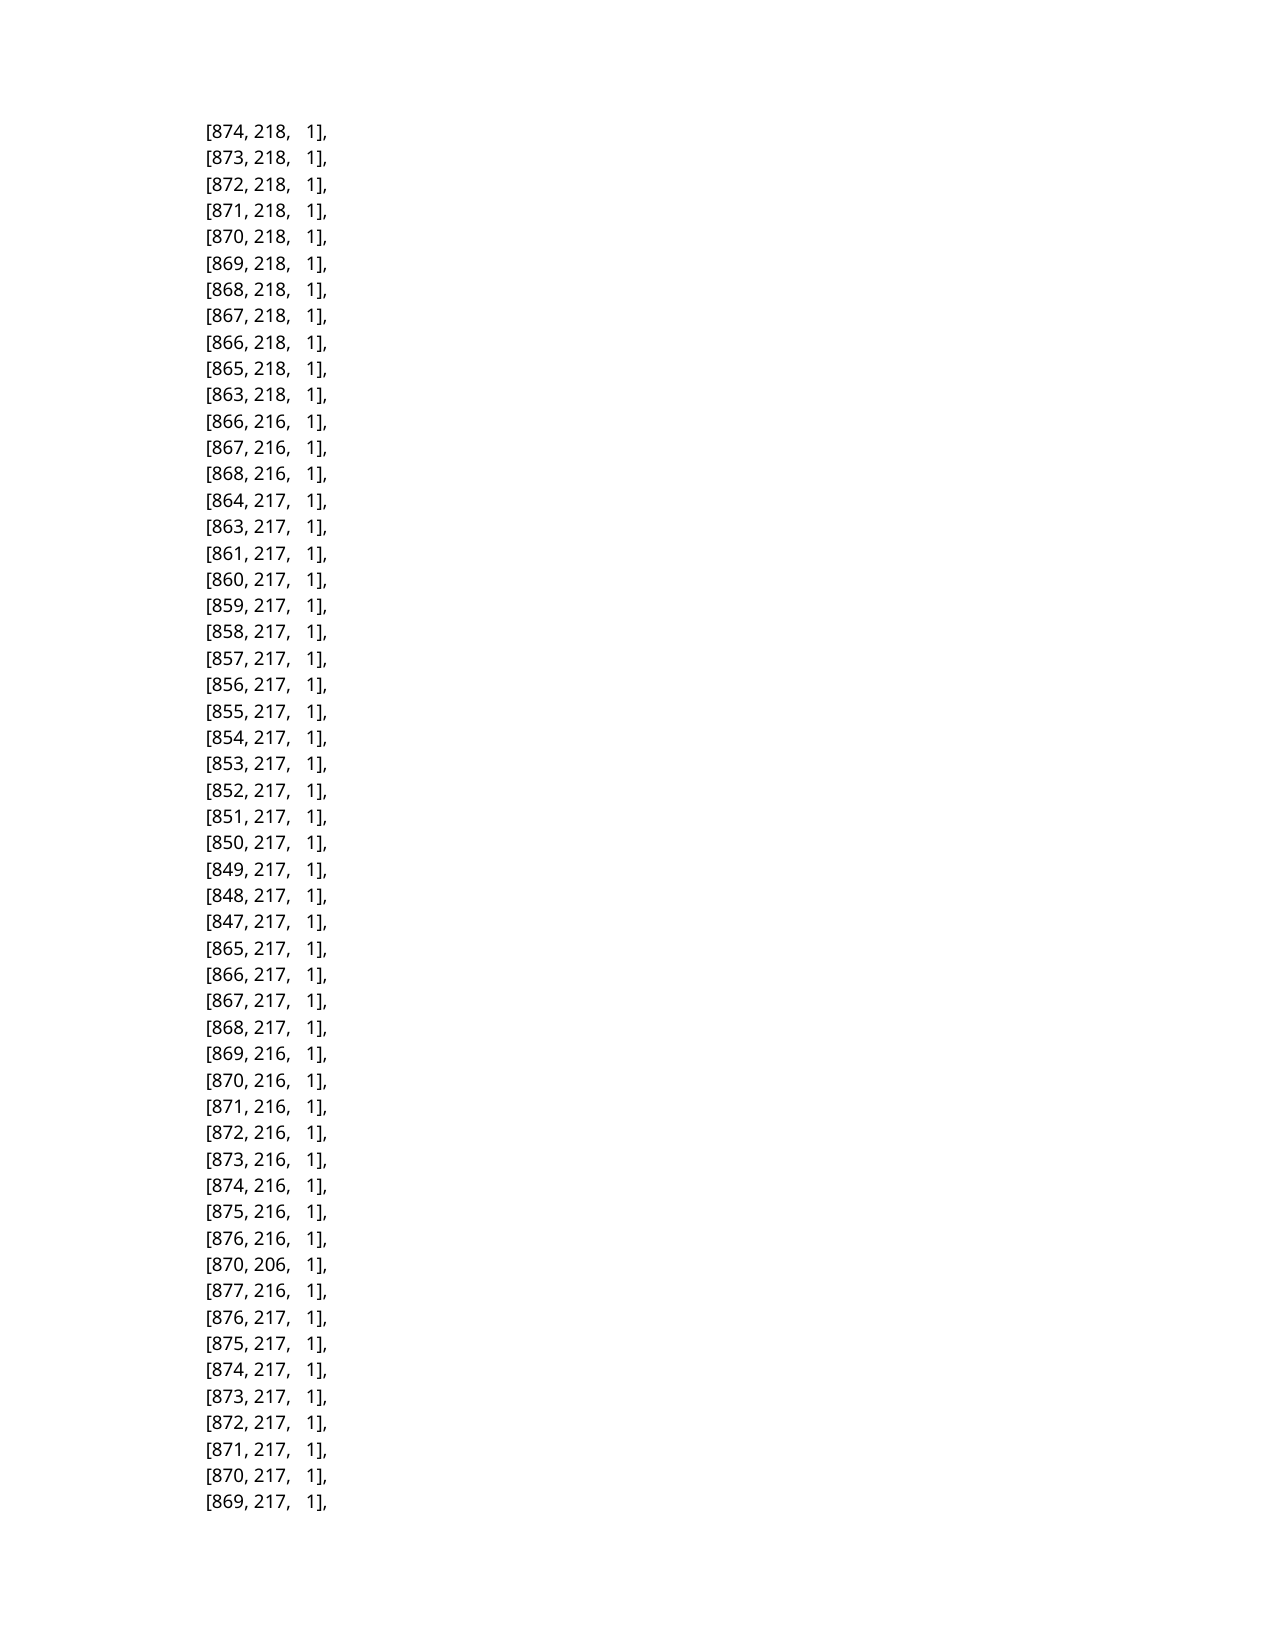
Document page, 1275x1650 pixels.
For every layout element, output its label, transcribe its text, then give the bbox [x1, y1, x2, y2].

text [870, 206, 1], [118, 1251, 1157, 1278]
text [870, 216, 1], [118, 1067, 1157, 1093]
text [873, 217, 1], [118, 1383, 1157, 1409]
text [870, 217, 1], [118, 1462, 1157, 1488]
text [857, 217, 1], [118, 645, 1157, 672]
text [869, 218, 1], [118, 250, 1157, 276]
text [868, 216, 1], [118, 461, 1157, 487]
text [873, 218, 1], [118, 144, 1157, 171]
text [870, 218, 1], [118, 223, 1157, 250]
text [867, 217, 1], [118, 988, 1157, 1014]
text [875, 216, 1], [118, 1199, 1157, 1225]
text [877, 216, 1], [118, 1278, 1157, 1304]
text [847, 217, 1], [118, 909, 1157, 935]
text [866, 218, 1], [118, 329, 1157, 355]
text [858, 217, 1], [118, 619, 1157, 645]
text [865, 217, 1], [118, 935, 1157, 961]
text [873, 216, 1], [118, 1146, 1157, 1172]
text [866, 217, 1], [118, 961, 1157, 988]
text [859, 217, 1], [118, 592, 1157, 619]
text [864, 217, 1], [118, 487, 1157, 513]
text [865, 218, 1], [118, 355, 1157, 382]
text [863, 217, 1], [118, 513, 1157, 540]
text [872, 218, 1], [118, 171, 1157, 197]
text [875, 217, 1], [118, 1330, 1157, 1357]
text [853, 217, 1], [118, 751, 1157, 777]
text [876, 217, 1], [118, 1304, 1157, 1330]
text [851, 217, 1], [118, 803, 1157, 830]
text [871, 218, 1], [118, 197, 1157, 223]
text [876, 216, 1], [118, 1225, 1157, 1251]
text [850, 217, 1], [118, 830, 1157, 856]
text [868, 218, 1], [118, 276, 1157, 303]
text [861, 217, 1], [118, 540, 1157, 566]
text [874, 218, 1], [118, 118, 1157, 144]
text [867, 218, 1], [118, 303, 1157, 329]
text [866, 216, 1], [118, 408, 1157, 434]
text [855, 217, 1], [118, 698, 1157, 724]
text [874, 217, 1], [118, 1357, 1157, 1383]
text [856, 217, 1], [118, 672, 1157, 698]
text [860, 217, 1], [118, 566, 1157, 592]
text [848, 217, 1], [118, 882, 1157, 909]
text [869, 217, 1], [118, 1488, 1157, 1515]
text [872, 217, 1], [118, 1409, 1157, 1436]
text [871, 217, 1], [118, 1436, 1157, 1462]
text [863, 218, 1], [118, 382, 1157, 408]
text [868, 217, 1], [118, 1014, 1157, 1041]
text [852, 217, 1], [118, 777, 1157, 803]
text [874, 216, 1], [118, 1172, 1157, 1199]
text [867, 216, 1], [118, 434, 1157, 461]
text [869, 216, 1], [118, 1041, 1157, 1067]
text [854, 217, 1], [118, 724, 1157, 751]
text [849, 217, 1], [118, 856, 1157, 882]
text [871, 216, 1], [118, 1093, 1157, 1119]
text [872, 216, 1], [118, 1119, 1157, 1146]
